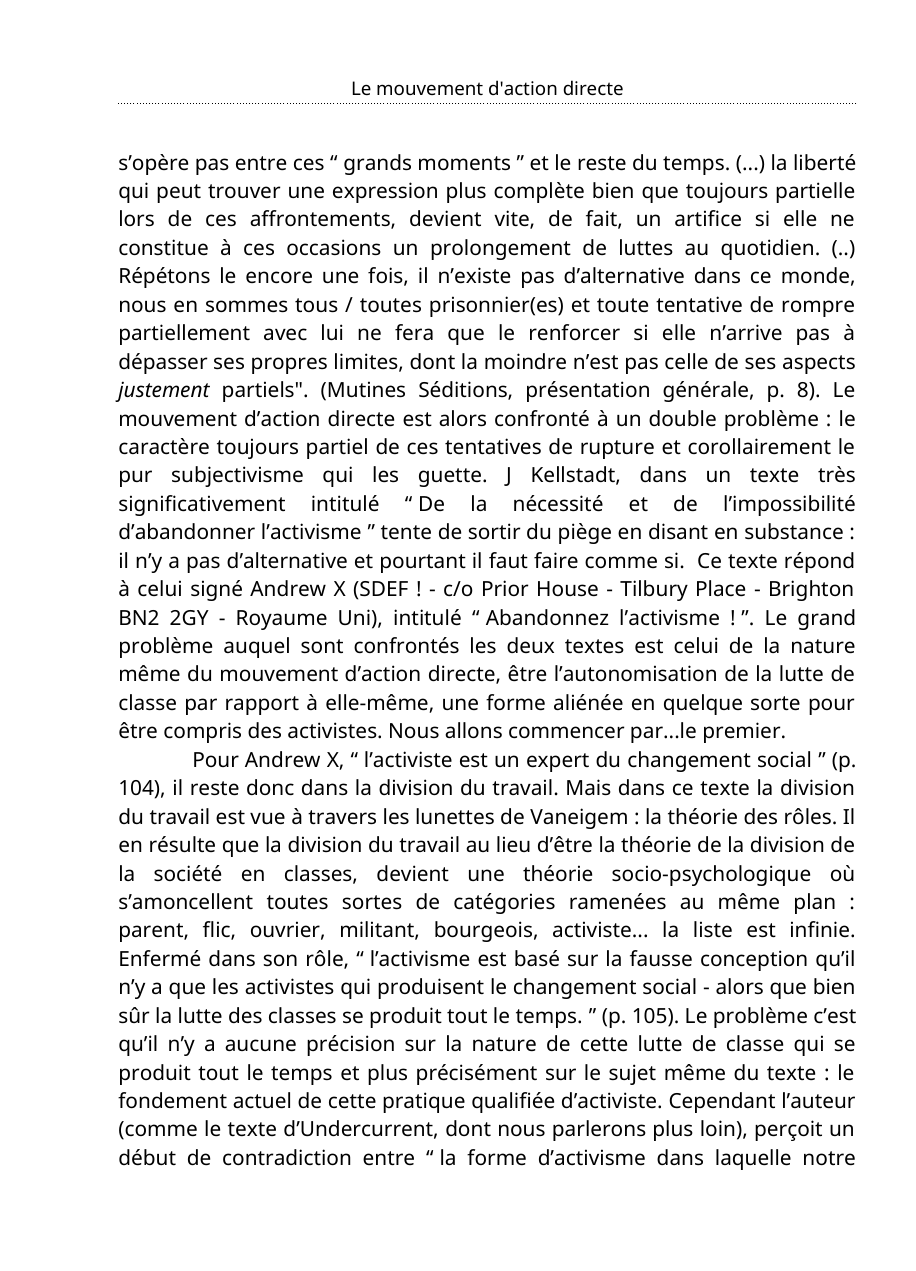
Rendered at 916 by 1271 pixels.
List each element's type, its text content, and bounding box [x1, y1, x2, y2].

text Pour Andrew X, “ l’activiste est un expert du changement social ” (p. 104), il reste donc dans la division du travail. Mais dans ce texte la division du travail est vue à travers les lunettes de Vaneigem : la théorie des rôles. Il en résulte que la division du travail au lieu d’être la théorie de la division de la société en classes, devient une théorie socio-psychologique où s’amoncellent toutes sortes de catégories ramenées au même plan : parent, flic, ouvrier, militant, bourgeois, activiste... la liste est infinie. Enfermé dans son rôle, “ l’activisme est basé sur la fausse conception qu’il n’y a que les activistes qui produisent le changement social - alors que bien sûr la lutte des classes se produit tout le temps. ” (p. 105). Le problème c’est qu’il n’y a aucune précision sur la nature de cette lutte de classe qui se produit tout le temps et plus précisément sur le sujet même du texte : le fondement actuel de cette pratique qualifiée d’activiste. Cependant l’auteur (comme le texte d’Undercurrent, dont nous parlerons plus loin), perçoit un début de contradiction entre “ la forme d’activisme dans laquelle notre [118, 745, 856, 1171]
text s’opère pas entre ces “ grands moments ” et le reste du temps. (...) la liberté qui peut trouver une expression plus complète bien que toujours partielle lors de ces affrontements, devient vite, de fait, un artifice si elle ne constitue à ces occasions un prolongement de luttes au quotidien. (..) Répétons le encore une fois, il n’existe pas d’alternative dans ce monde, nous en sommes tous / toutes prisonnier(es) et toute tentative de rompre partiellement avec lui ne fera que le renforcer si elle n’arrive pas à dépasser ses propres limites, dont la moindre n’est pas celle de ses aspects justement partiels". (Mutines Séditions, présentation générale, p. 8). Le mouvement d’action directe est alors confronté à un double problème : le caractère toujours partiel de ces tentatives de rupture et corollairement le pur subjectivisme qui les guette. J Kellstadt, dans un texte très significativement intitulé “ De la nécessité et de l’impossibilité d’abandonner l’activisme ” tente de sortir du piège en disant en substance : il n’y a pas d’alternative et pourtant il faut faire comme si. Ce texte répond à celui signé Andrew X (SDEF ! - c/o Prior House - Tilbury Place - Brighton BN2 2GY - Royaume Uni), intitulé “ Abandonnez l’activisme ! ”. Le grand problème auquel sont confrontés les deux textes est celui de la nature même du mouvement d’action directe, être l’autonomisation de la lutte de classe par rapport à elle-même, une forme aliénée en quelque sorte pour être compris des activistes. Nous allons commencer par...le premier. [118, 148, 856, 745]
